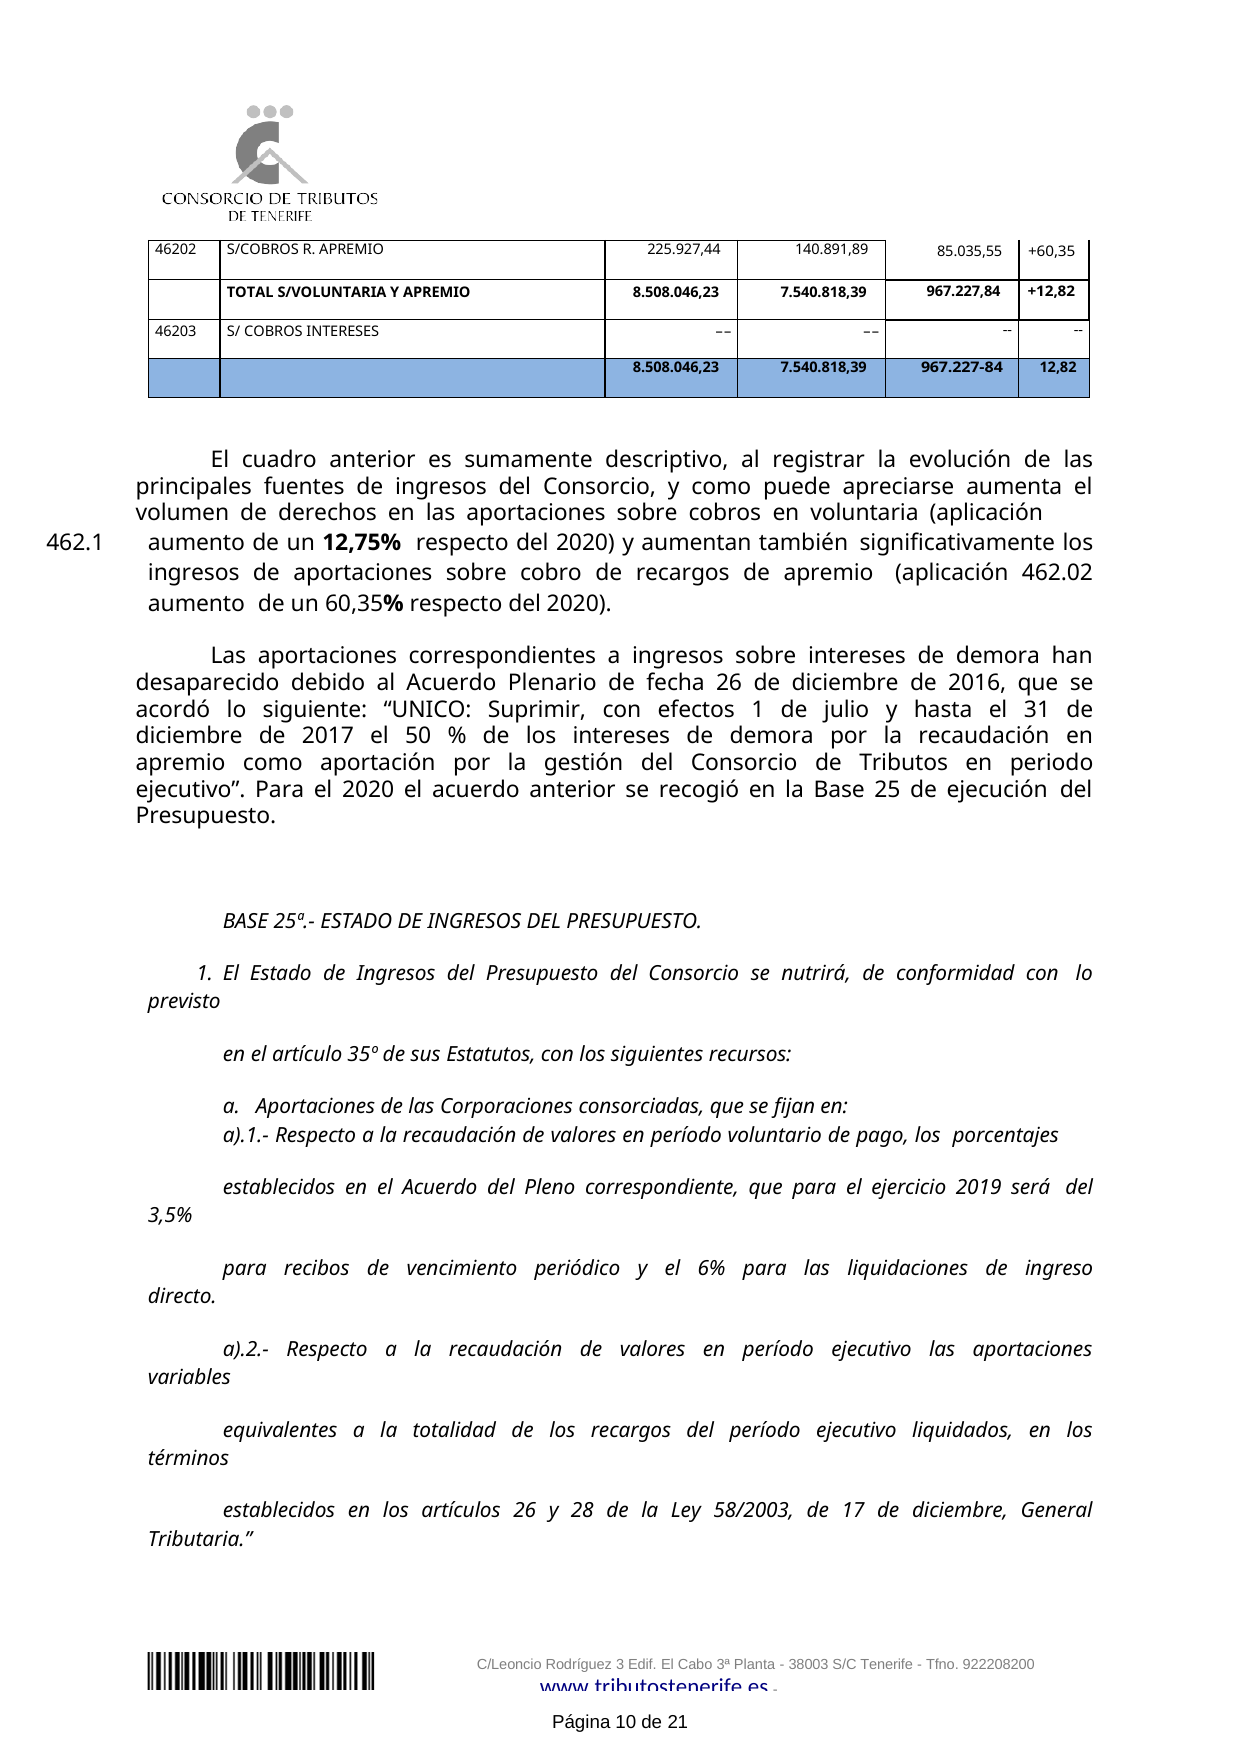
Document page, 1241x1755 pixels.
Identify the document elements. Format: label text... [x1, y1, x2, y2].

table_cell 8.508.046,23 [606, 280, 737, 318]
table_header S/COBROS R. APREMIO [221, 241, 604, 278]
text El cuadro anterior es sumamente descriptivo, al registrar la evolución de las principales fuentes de ingresos del Consorcio, y como puede apreciarse aumenta el volumen de derechos en las aportaciones sobre cobros en voluntaria (aplicación [135, 446, 1093, 526]
table_header 85.035,55 [886, 240, 1018, 278]
text en el artículo 35º de sus Estatutos, con los siguientes recursos: [223, 1039, 1105, 1067]
table_cell 967.227,84 [886, 281, 1018, 318]
list El Estado de Ingresos del Presupuesto del Consorcio se nutrirá, de conformidad con lo previsto [135, 958, 1093, 1015]
text establecidos en los artículos 26 y 28 de la Ley 58/2003, de 17 de diciembre, General Tributaria.” [148, 1496, 1093, 1552]
table_header 225.927,44 [606, 241, 737, 278]
text para recibos de vencimiento periódico y el 6% para las liquidaciones de ingreso directo. [148, 1253, 1093, 1310]
table_cell 7.540.818,39 [738, 359, 885, 397]
table_cell [221, 359, 604, 397]
table_cell -- [606, 320, 737, 358]
table_cell TOTAL S/VOLUNTARIA Y APREMIO [221, 280, 604, 318]
table_cell 7.540.818,39 [738, 280, 885, 318]
text BASE 25ª.- ESTADO DE INGRESOS DEL PRESUPUESTO. [223, 906, 1105, 934]
table_cell 12,82 [1019, 359, 1089, 397]
table_cell 8.508.046,23 [606, 359, 737, 397]
table_header 46202 [149, 241, 219, 278]
text Las aportaciones correspondientes a ingresos sobre intereses de demora han desaparecido debido al Acuerdo Plenario de fecha 26 de diciembre de 2016, que se acordó lo siguiente: “UNICO: Suprimir, con efectos 1 de julio y hasta el 31 de diciembre de 2017 el 50 % de los intereses de demora por la recaudación en apremio como aportación por la gestión del Consorcio de Tributos en periodo ejecutivo”. Para el 2020 el acuerdo anterior se recogió en la Base 25 de ejecución del Presupuesto. [135, 643, 1093, 829]
table_cell -- [738, 320, 885, 358]
list aumento de un 12,75% respecto del 2020) y aumentan también significativamente los ingresos de aportaciones sobre cobro de recargos de apremio (aplicación 462.02 aumento de un 60,35% respecto del 2020). [135, 526, 1093, 618]
table_cell -- [886, 321, 1018, 358]
table_cell +12,82 [1020, 281, 1088, 318]
table_cell S/ COBROS INTERESES [221, 320, 604, 358]
table_cell 46203 [149, 320, 219, 358]
table_cell [149, 359, 219, 397]
text equivalentes a la totalidad de los recargos del período ejecutivo liquidados, en los términos [148, 1415, 1093, 1472]
table_cell 967.227-84 [886, 359, 1018, 397]
table_header 140.891,89 [738, 241, 885, 278]
text a).1.- Respecto a la recaudación de valores en período voluntario de pago, los porcentajes [148, 1120, 1093, 1148]
text a).2.- Respecto a la recaudación de valores en período ejecutivo las aportaciones variables [148, 1334, 1093, 1391]
table_header +60,35 [1020, 240, 1088, 278]
table_cell -- [1019, 321, 1089, 358]
text a. Aportaciones de las Corporaciones consorciadas, que se fijan en: [223, 1091, 1105, 1120]
table_cell [149, 280, 219, 318]
text establecidos en el Acuerdo del Pleno correspondiente, que para el ejercicio 2019 será del 3,5% [148, 1172, 1093, 1229]
